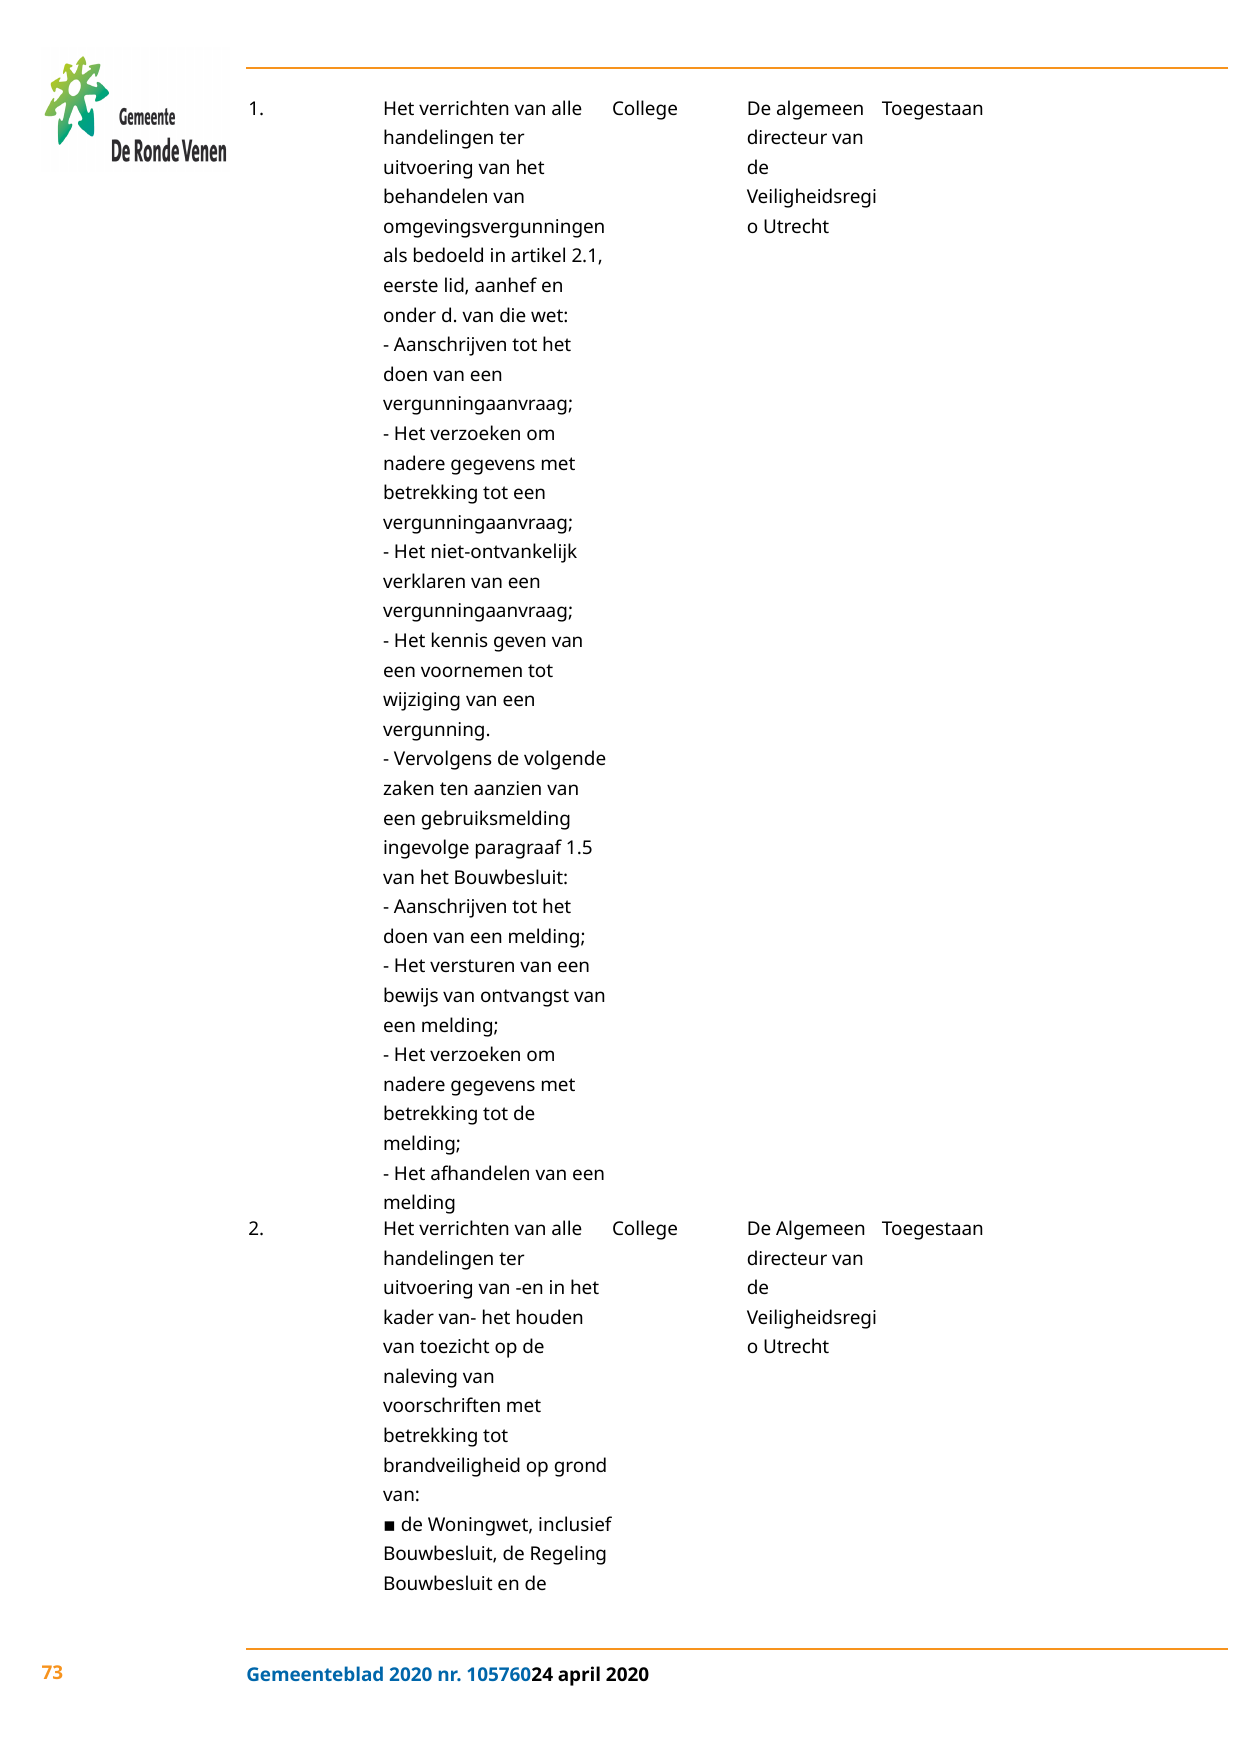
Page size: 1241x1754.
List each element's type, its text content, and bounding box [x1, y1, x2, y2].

table_cell College [612, 95, 747, 1215]
table_cell 2. [248, 1215, 383, 1596]
table_cell De algemeen directeur van de Veiligheidsregio Utrecht [747, 95, 882, 1215]
picture [41, 47, 231, 172]
table_cell De Algemeen directeur van de Veiligheidsregio Utrecht [747, 1215, 882, 1596]
table_cell Het verrichten van alle handelingen ter uitvoering van het behandelen van omgevingsvergunningen als bedoeld in artikel 2.1, eerste lid, aanhef en onder d. van die wet: - Aanschrijven tot het doen van een vergunningaanvraag; - Het verzoeken om nadere gegevens met betrekking tot een vergunningaanvraag; - Het niet-ontvankelijk verklaren van een vergunningaanvraag; - Het kennis geven van een voornemen tot wijziging van een vergunning. - Vervolgens de volgende zaken ten aanzien van een gebruiksmelding ingevolge paragraaf 1.5 van het Bouwbesluit: - Aanschrijven tot het doen van een melding; - Het versturen van een bewijs van ontvangst van een melding; - Het verzoeken om nadere gegevens met betrekking tot de melding; - Het afhandelen van een melding [383, 95, 612, 1215]
table_cell Het verrichten van alle handelingen ter uitvoering van -en in het kader van- het houden van toezicht op de naleving van voorschriften met betrekking tot brandveiligheid op grond van: ▪ de Woningwet, inclusief Bouwbesluit, de Regeling Bouwbesluit en de [383, 1215, 612, 1596]
table_cell 1. [248, 95, 383, 1215]
table_cell [1017, 1215, 1152, 1596]
table_cell Toegestaan [882, 95, 1017, 1215]
table_cell Toegestaan [882, 1215, 1017, 1596]
table_cell [1017, 95, 1152, 1215]
table_cell College [612, 1215, 747, 1596]
